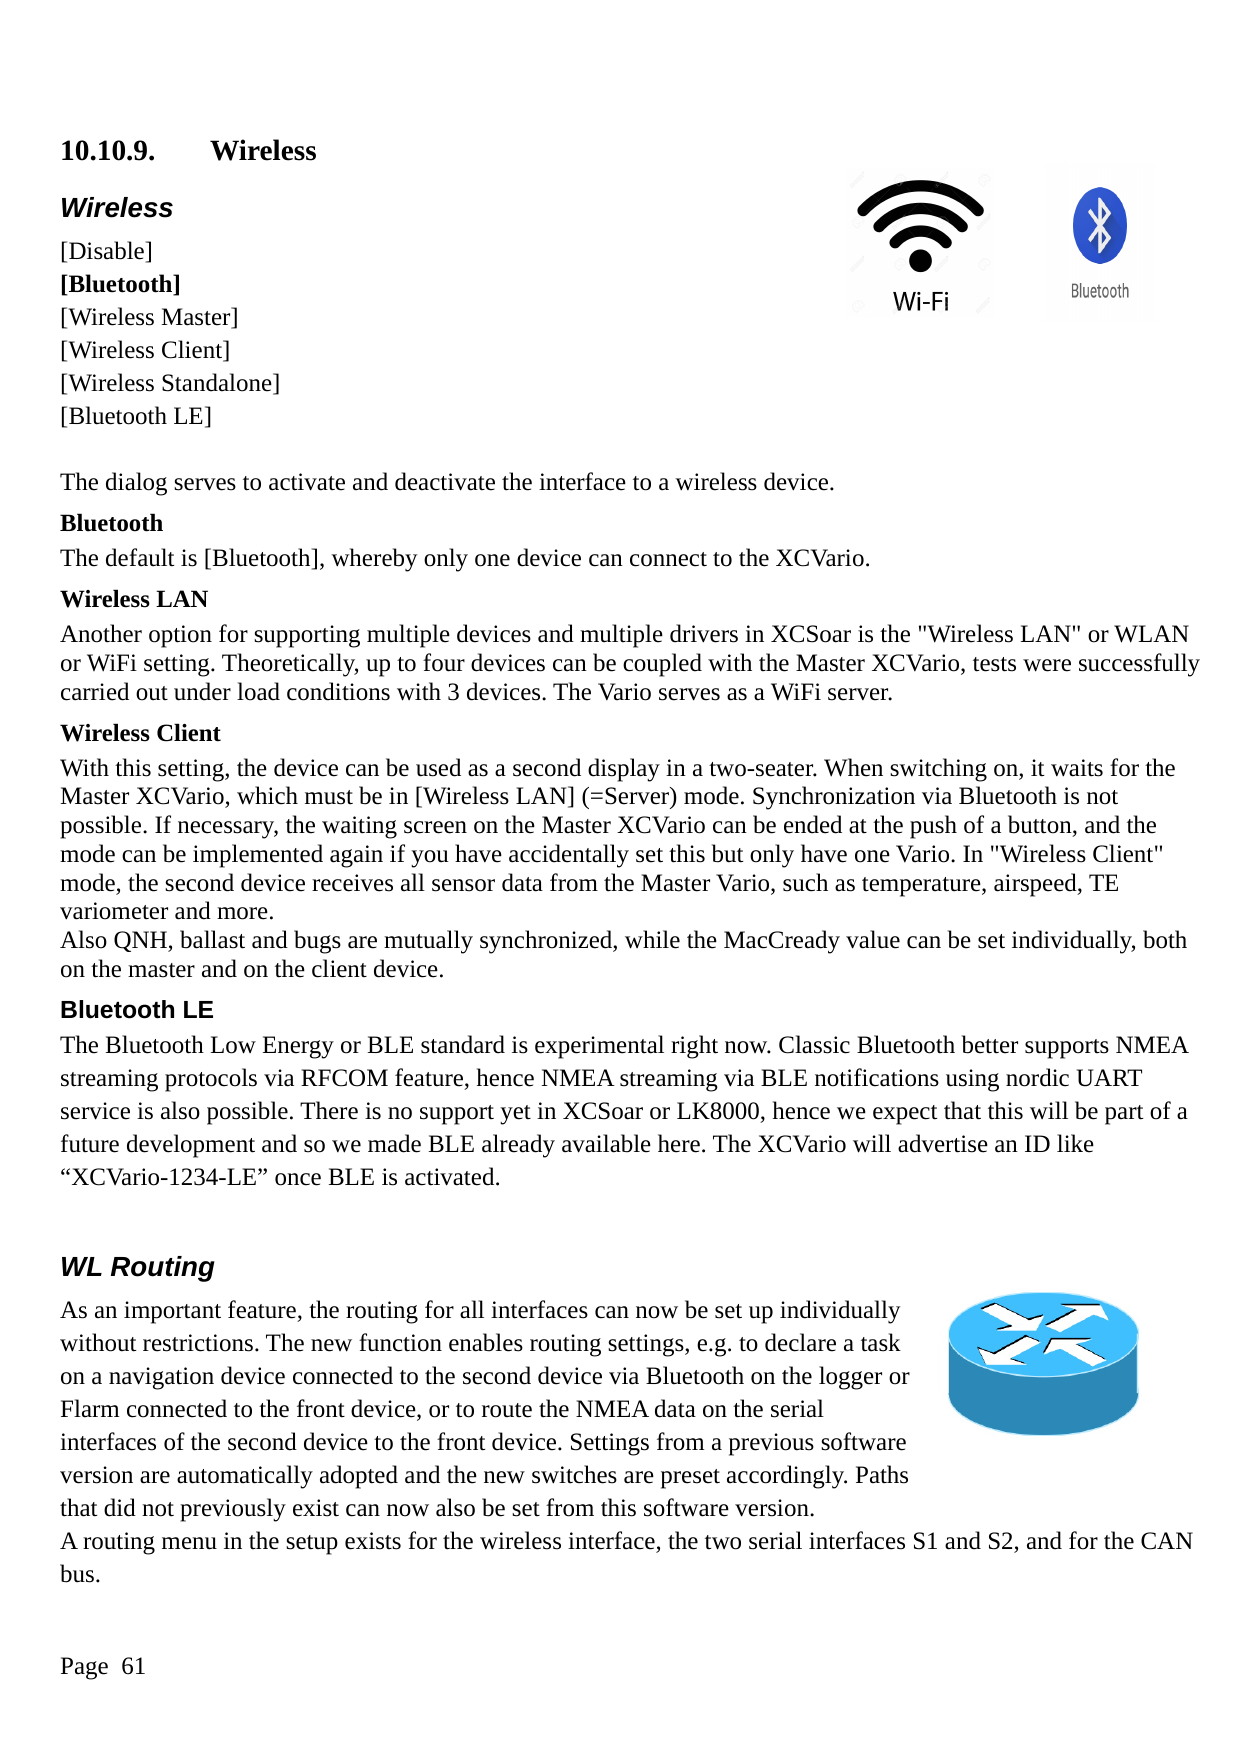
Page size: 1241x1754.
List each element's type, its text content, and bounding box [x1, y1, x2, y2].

text [1156, 269, 1207, 298]
text [Disable] [60, 236, 846, 264]
subtitle Wireless [60, 191, 846, 223]
subtitle Bluetooth LE [60, 995, 1207, 1024]
text Another option for supporting multiple devices and multiple drivers in XCSoar is the "Wireless LAN" or WLAN or WiFi setting. Theoretically, up to four devices can be coupled with the Master XCVario, tests were successfully carried out under load conditions with 3 devices. The Vario serves as a WiFi server. [60, 619, 1207, 705]
text The dialog serves to activate and deactivate the interface to a wireless device. [60, 467, 1207, 496]
subtitle Bluetooth [60, 508, 1207, 537]
subtitle [1156, 191, 1207, 223]
text [Bluetooth LE] [60, 401, 1207, 430]
subtitle Wireless LAN [60, 584, 1207, 613]
picture [926, 1264, 1165, 1464]
subtitle [995, 191, 1043, 223]
text [Wireless Master] [60, 302, 1207, 331]
text With this setting, the device can be used as a second display in a two-seater. When switching on, it waits for the Master XCVario, which must be in [Wireless LAN] (=Server) mode. Synchronization via Bluetooth is not possible. If necessary, the waiting screen on the Master XCVario can be ended at the push of a button, and the mode can be implemented again if you have accidentally set this but only have one Vario. In "Wireless Client" mode, the second device receives all sensor data from the Master Vario, such as temperature, airspeed, TE variometer and more. Also QNH, ballast and bugs are mutually synchronized, while the MacCready value can be set individually, both on the master and on the client device. [60, 753, 1207, 983]
text [Wireless Standalone] [60, 368, 1207, 397]
text [995, 236, 1043, 264]
subtitle WL Routing [60, 1251, 1207, 1283]
subtitle Wireless Client [60, 718, 1207, 746]
text As an important feature, the routing for all interfaces can now be set up individually without restrictions. The new function enables routing settings, e.g. to declare a task on a navigation device connected to the second device via Bluetooth on the logger or Flarm connected to the front device, or to route the NMEA data on the serial interfaces of the second device to the front device. Settings from a previous software version are automatically adopted and the new switches are preset accordingly. Paths that did not previously exist can now also be set from this software version. A routing menu in the setup exists for the wireless interface, the two serial interfaces S1 and S2, and for the CAN bus. [60, 1295, 1207, 1588]
text [995, 269, 1043, 298]
text [Bluetooth] [60, 269, 846, 298]
text [1156, 236, 1207, 264]
picture [1043, 162, 1156, 322]
text The Bluetooth Low Energy or BLE standard is experimental right now. Classic Bluetooth better supports NMEA streaming protocols via RFCOM feature, hence NMEA streaming via BLE notifications using nordic UART service is also possible. There is no support yet in XCSoar or LK8000, hence we expect that this will be part of a future development and so we made BLE already available here. The XCVario will advertise an ID like “XCVario-1234-LE” once BLE is activated. [60, 1030, 1207, 1191]
picture [846, 168, 995, 317]
subtitle Wireless [60, 133, 1207, 166]
text The default is [Bluetooth], whereby only one device can connect to the XCVario. [60, 543, 1207, 572]
text [Wireless Client] [60, 335, 1207, 364]
